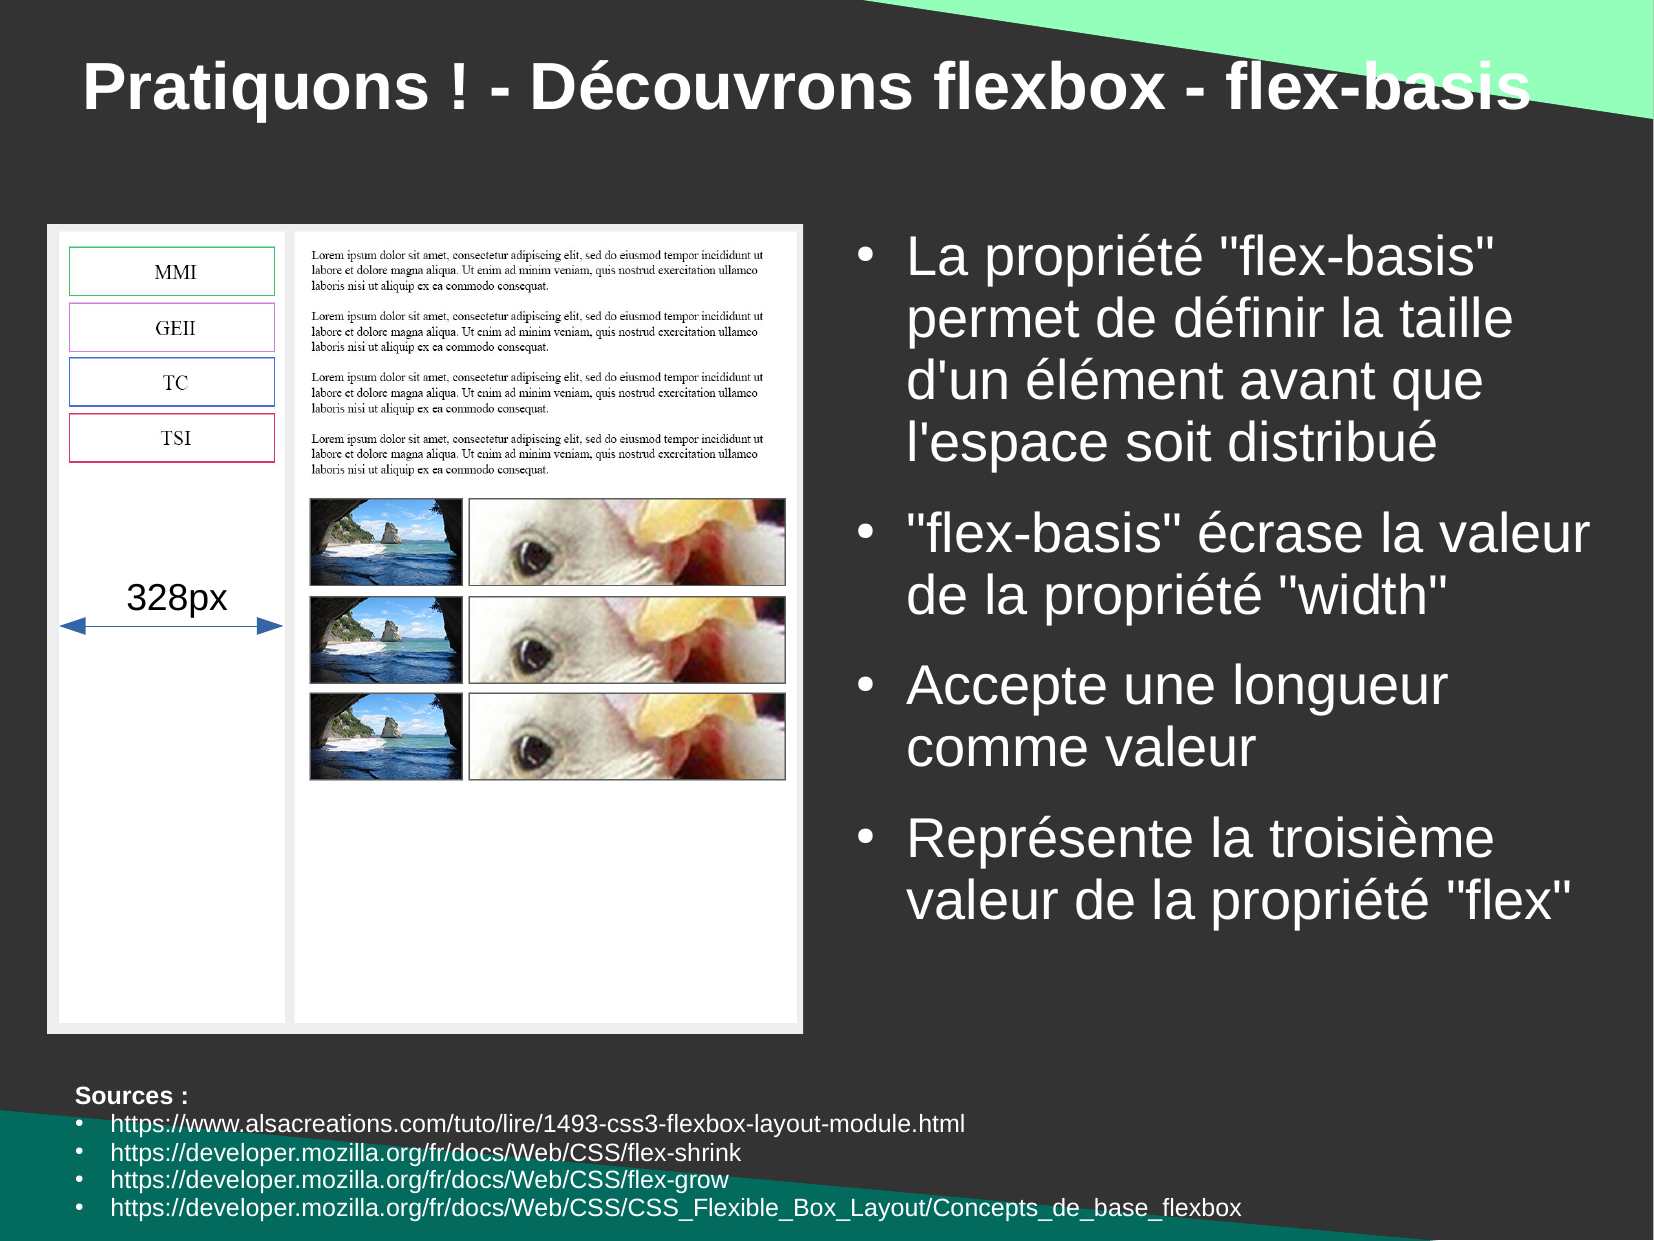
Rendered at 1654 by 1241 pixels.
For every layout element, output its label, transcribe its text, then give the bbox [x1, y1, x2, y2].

text_box Sources : https://www.alsacreations.com/tuto/lire/1493-css3-flexbox-layout-module.html https://developer.mozilla.org/fr/docs/Web/CSS/flex-shrink https://developer.mozilla.org/fr/docs/Web/CSS/flex-grow https://developer.mozilla.org/fr/docs/Web/CSS/CSS_Flexible_Box_Layout/Concepts_de_base_flexbox [60, 1074, 1546, 1241]
text_box 328px [106, 569, 249, 626]
title Pratiquons ! - Découvrons flexbox - flex-basis [82, 49, 1630, 142]
picture [47, 224, 804, 1034]
list La propriété "flex-basis" permet de définir la taille d'un élément avant que l'espace soit distribué "flex-basis" écrase la valeur de la propriété "width" Accepte une longueur comme valeur Représente la troisième valeur de la propriété "flex" [838, 224, 1619, 945]
text_box [862, 0, 1654, 120]
